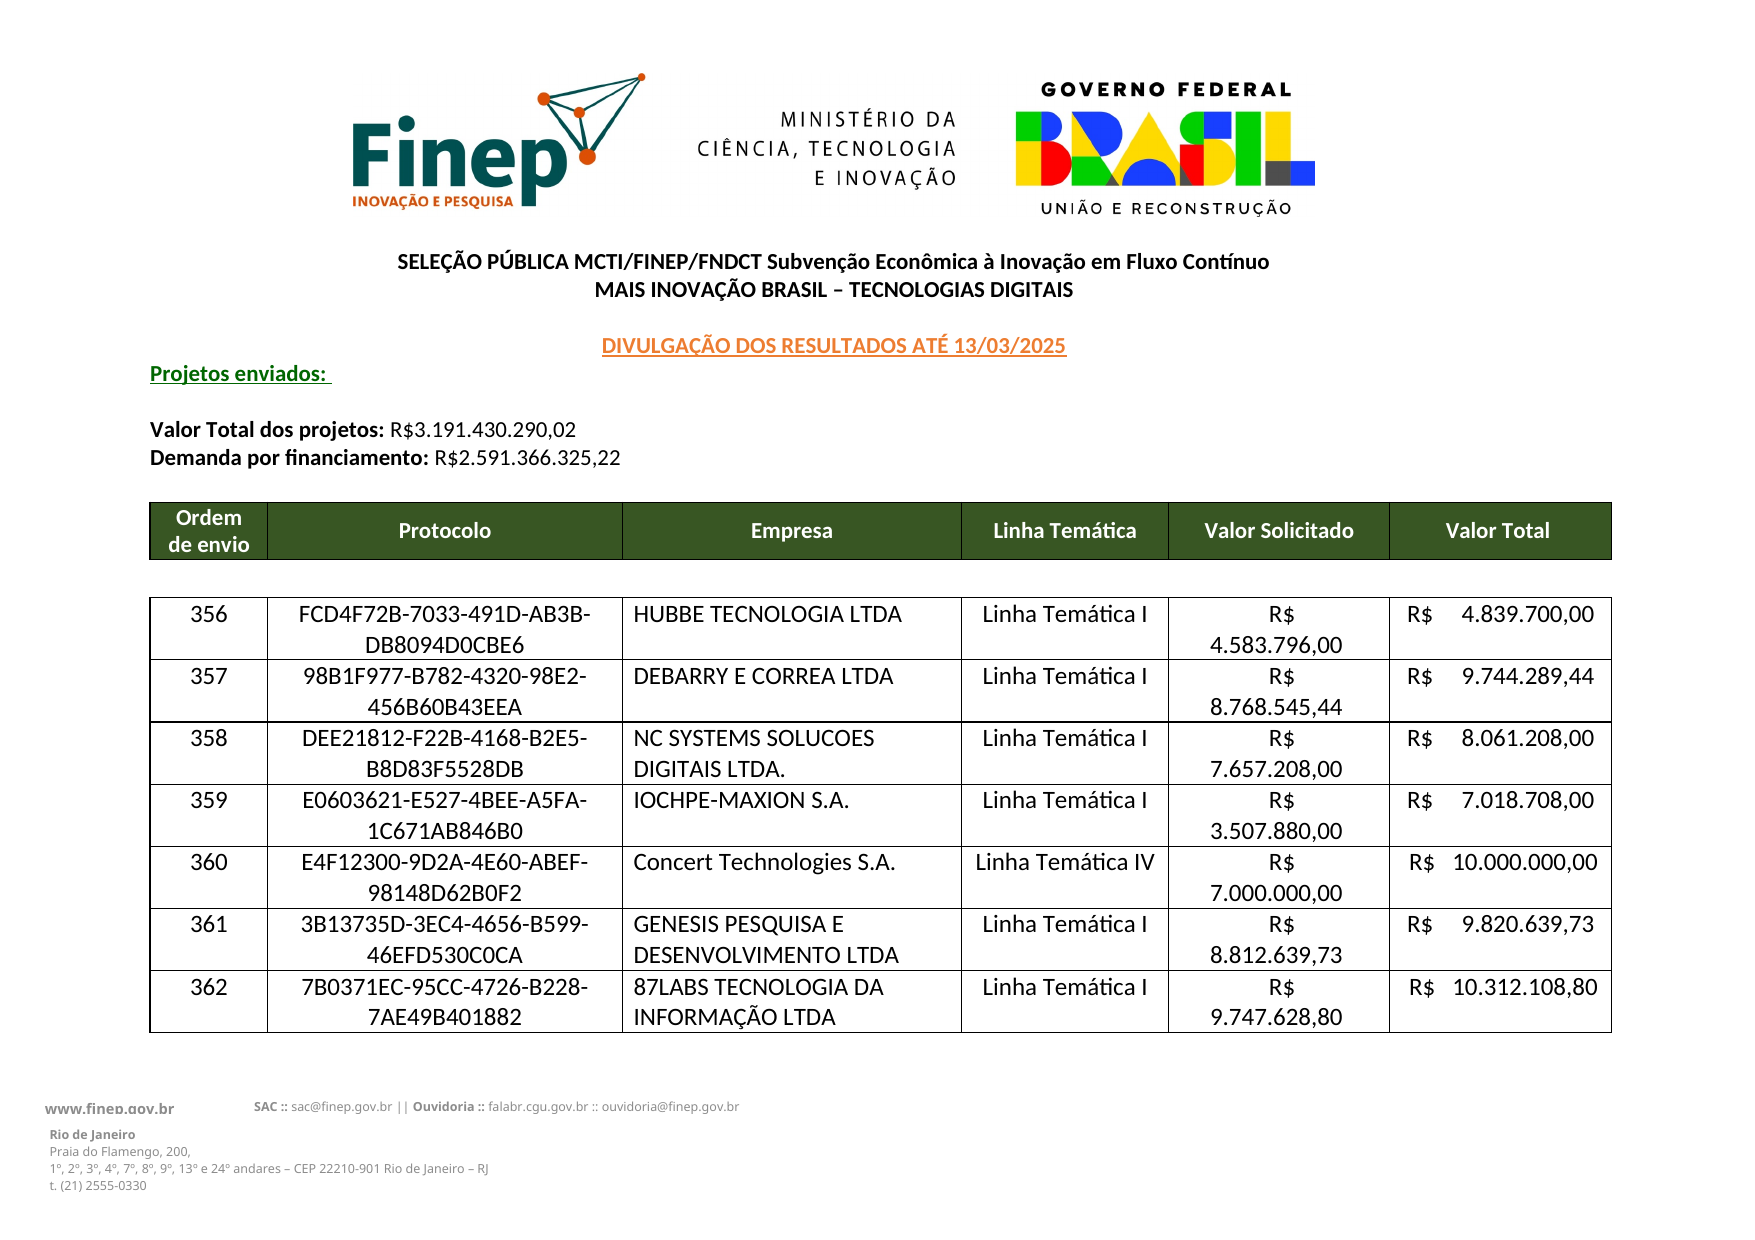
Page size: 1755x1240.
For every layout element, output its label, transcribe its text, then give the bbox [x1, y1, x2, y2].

table_cell 7B0371EC-95CC-4726-B228-7AE49B401882 [268, 971, 622, 1032]
table_cell R$ 4.839.700,00 [1390, 598, 1611, 659]
table_cell R$ 9.820.639,73 [1390, 909, 1611, 970]
table_cell NC SYSTEMS SOLUCOES DIGITAIS LTDA. [623, 723, 961, 783]
table_cell Linha Temática IV [962, 847, 1168, 908]
table_cell 356 [151, 598, 267, 659]
table_cell R$ 8.061.208,00 [1390, 723, 1611, 783]
table_cell R$ 9.747.628,80 [1169, 971, 1389, 1032]
table_cell DEBARRY E CORREA LTDA [623, 660, 961, 721]
table_cell R$ 10.312.108,80 [1390, 971, 1611, 1032]
table_cell 359 [151, 785, 267, 846]
table_cell 87LABS TECNOLOGIA DA INFORMAÇÃO LTDA [623, 971, 961, 1032]
table_cell IOCHPE-MAXION S.A. [623, 785, 961, 846]
table_cell R$ 10.000.000,00 [1390, 847, 1611, 908]
table_cell FCD4F72B-7033-491D-AB3B-DB8094D0CBE6 [268, 598, 622, 659]
table_cell 362 [151, 971, 267, 1032]
table_cell 358 [151, 723, 267, 783]
table_cell 360 [151, 847, 267, 908]
table_cell R$ 7.018.708,00 [1390, 785, 1611, 846]
table_cell E0603621-E527-4BEE-A5FA-1C671AB846B0 [268, 785, 622, 846]
table_cell Linha Temática I [962, 909, 1168, 970]
table_cell Linha Temática I [962, 723, 1168, 783]
table_cell 357 [151, 660, 267, 721]
table_cell 3B13735D-3EC4-4656-B599-46EFD530C0CA [268, 909, 622, 970]
table_cell R$ 8.768.545,44 [1169, 660, 1389, 721]
table_cell R$ 7.657.208,00 [1169, 723, 1389, 783]
table_cell HUBBE TECNOLOGIA LTDA [623, 598, 961, 659]
table_cell R$ 4.583.796,00 [1169, 598, 1389, 659]
table_cell R$ 3.507.880,00 [1169, 785, 1389, 846]
table_cell Concert Technologies S.A. [623, 847, 961, 908]
table_cell DEE21812-F22B-4168-B2E5-B8D83F5528DB [268, 723, 622, 783]
table_cell 98B1F977-B782-4320-98E2-456B60B43EEA [268, 660, 622, 721]
table_cell 361 [151, 909, 267, 970]
table_cell Linha Temática I [962, 785, 1168, 846]
table_cell GENESIS PESQUISA E DESENVOLVIMENTO LTDA [623, 909, 961, 970]
table_cell R$ 7.000.000,00 [1169, 847, 1389, 908]
table_cell R$ 8.812.639,73 [1169, 909, 1389, 970]
table_cell Linha Temática I [962, 660, 1168, 721]
table_cell E4F12300-9D2A-4E60-ABEF-98148D62B0F2 [268, 847, 622, 908]
table_cell Linha Temática I [962, 598, 1168, 659]
table_cell Linha Temática I [962, 971, 1168, 1032]
table_cell R$ 9.744.289,44 [1390, 660, 1611, 721]
